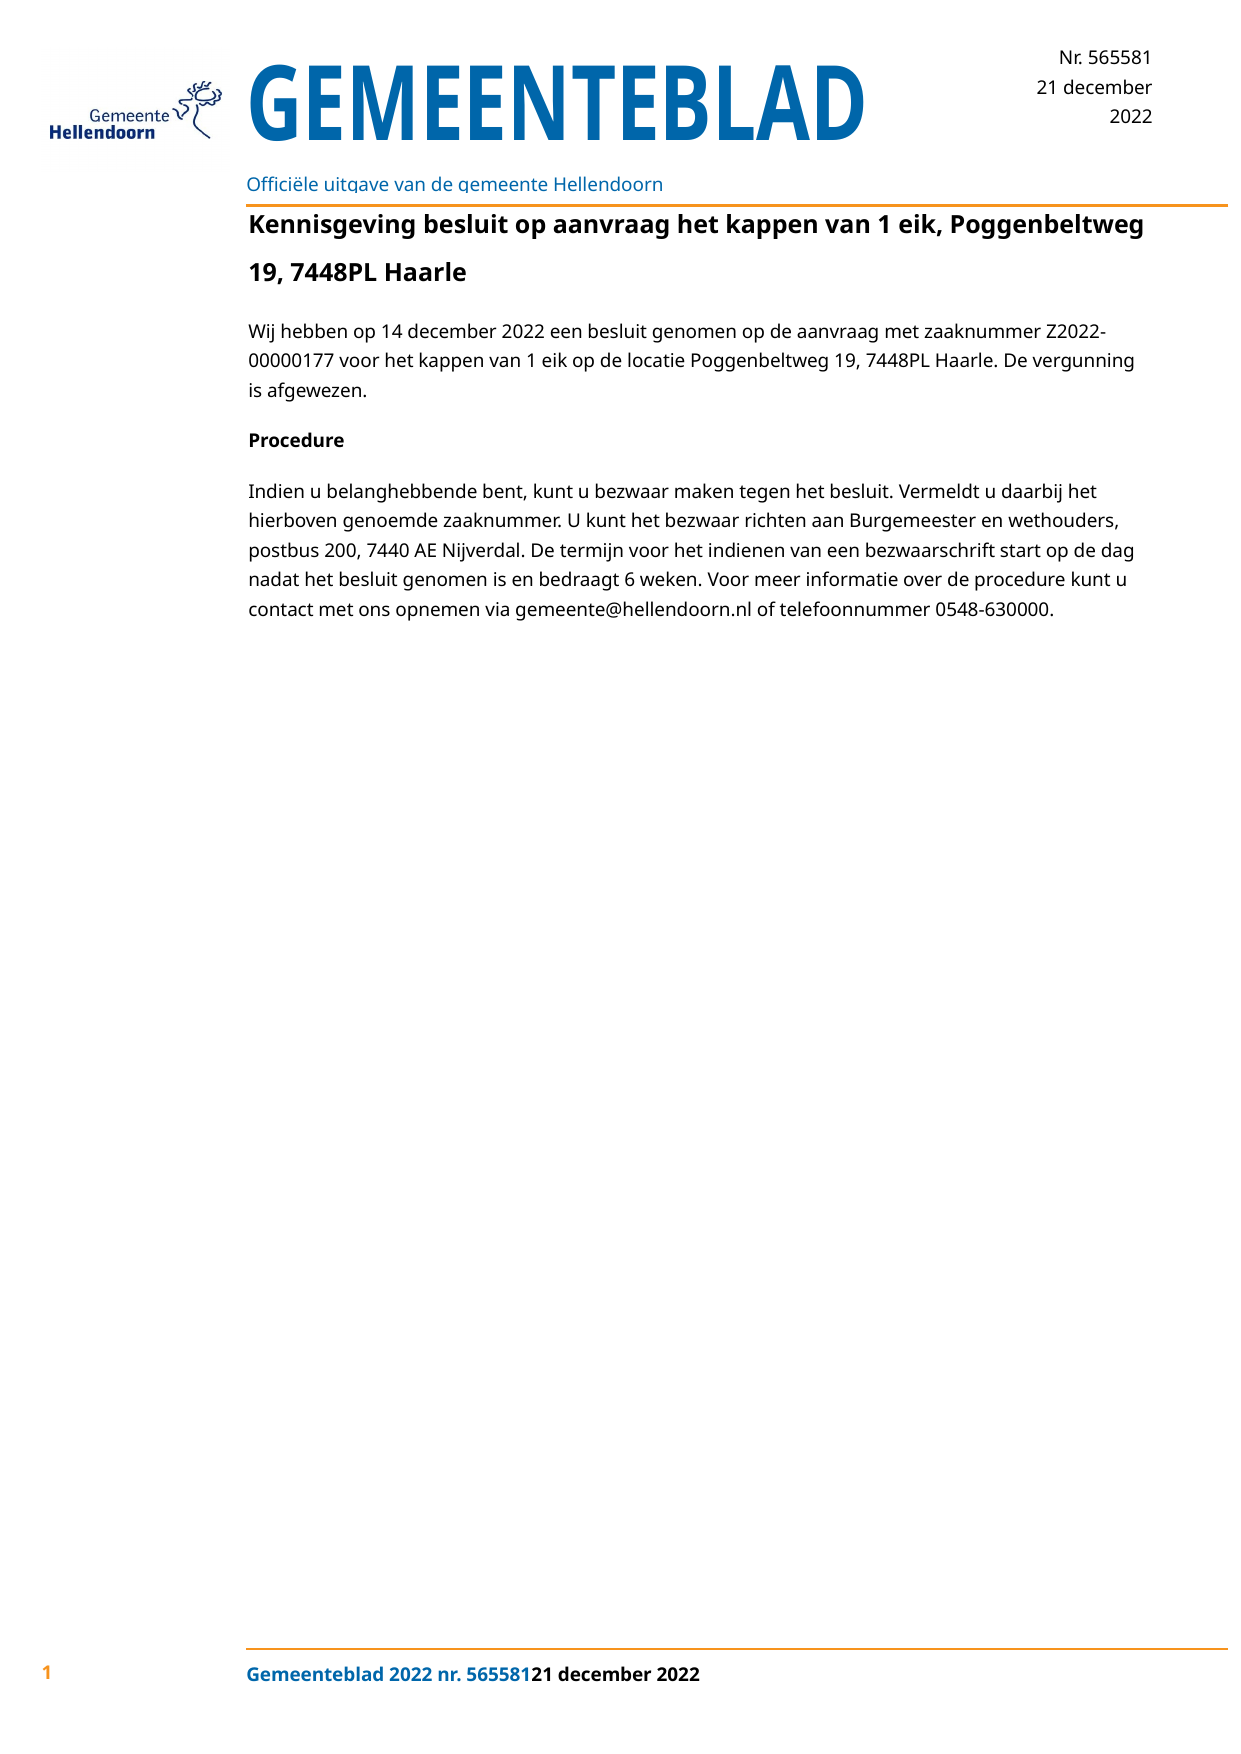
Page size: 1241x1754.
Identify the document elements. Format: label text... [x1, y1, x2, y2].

picture [41, 47, 231, 172]
text Indien u belanghebbende bent, kunt u bezwaar maken tegen het besluit. Vermeldt u daarbij het hierboven genoemde zaaknummer. U kunt het bezwaar richten aan Burgemeester en wethouders, postbus 200, 7440 AE Nijverdal. De termijn voor het indienen van een bezwaarschrift start op de dag nadat het besluit genomen is en bedraagt 6 weken. Voor meer informatie over de procedure kunt u contact met ons opnemen via gemeente@hellendoorn.nl of telefoonnummer 0548-630000. [248, 478, 1152, 622]
text Wij hebben op 14 december 2022 een besluit genomen op de aanvraag met zaaknummer Z2022-00000177 voor het kappen van 1 eik op de locatie Poggenbeltweg 19, 7448PL Haarle. De vergunning is afgewezen. [248, 318, 1152, 403]
text Procedure [248, 427, 1152, 453]
text Kennisgeving besluit op aanvraag het kappen van 1 eik, Poggenbeltweg 19, 7448PL Haarle [248, 207, 1152, 288]
